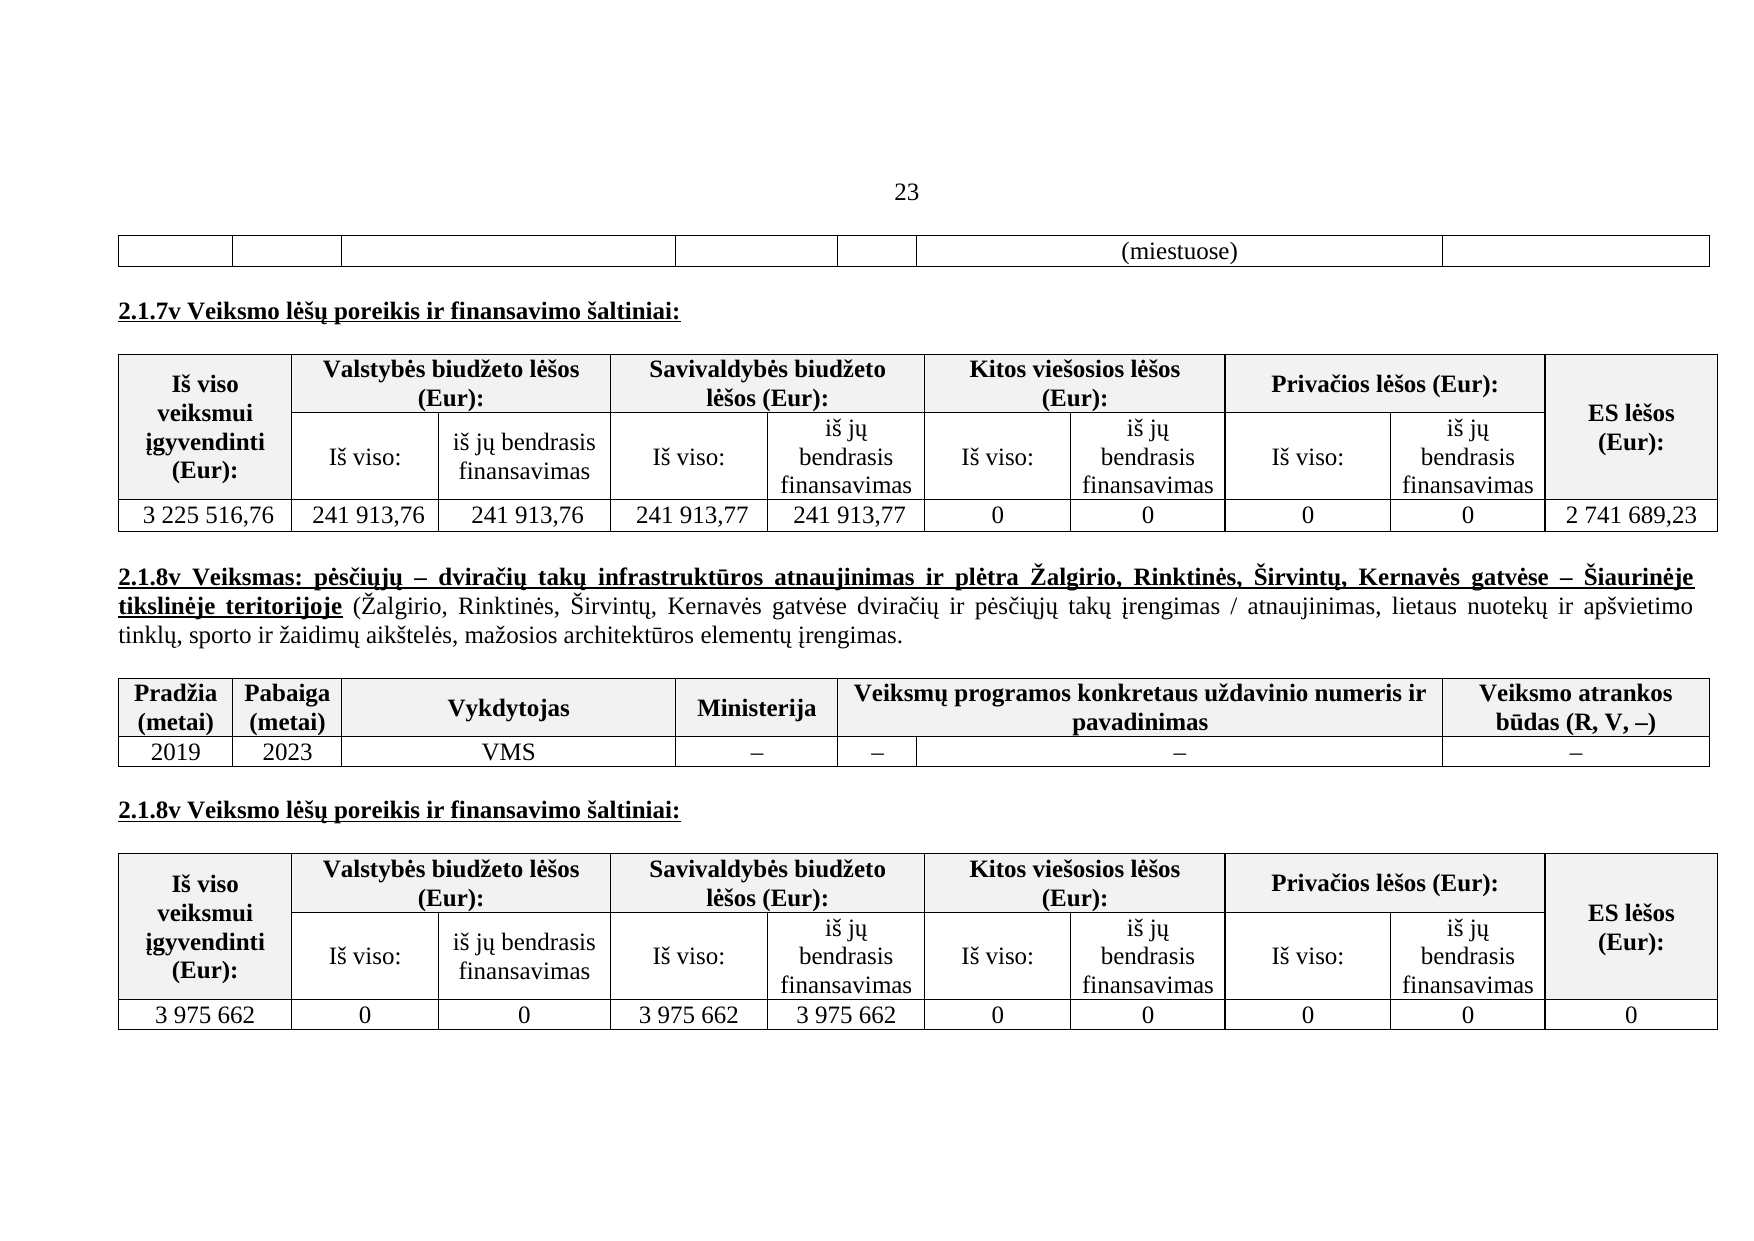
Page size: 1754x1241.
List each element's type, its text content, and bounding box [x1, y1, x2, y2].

table_cell Iš viso: [1226, 913, 1390, 999]
table_cell 0 [1226, 1000, 1390, 1029]
table_header Savivaldybės biudžeto lėšos (Eur): [611, 854, 924, 912]
table_cell iš jų bendrasis finansavimas [439, 413, 610, 499]
table_cell [342, 236, 675, 266]
table_cell iš jų bendrasis finansavimas [768, 913, 924, 999]
table_cell 3 975 662 [611, 1000, 767, 1029]
table_cell Iš viso: [292, 913, 438, 999]
table_header Privačios lėšos (Eur): [1226, 854, 1544, 912]
table_header Savivaldybės biudžeto lėšos (Eur): [611, 355, 924, 412]
table_cell 2023 [233, 737, 341, 766]
table_cell 0 [1546, 1000, 1717, 1029]
table_cell 3 225 516,76 [119, 500, 291, 531]
table_header ES lėšos (Eur): [1546, 355, 1717, 499]
table_header Veiksmų programos konkretaus uždavinio numeris ir pavadinimas [838, 679, 1442, 736]
table_cell 2 741 689,23 [1546, 500, 1717, 531]
table_cell iš jų bendrasis finansavimas [1391, 913, 1544, 999]
table_header Privačios lėšos (Eur): [1226, 355, 1544, 412]
table_cell – [838, 737, 916, 766]
table_header Veiksmo atrankos būdas (R, V, –) [1443, 679, 1709, 736]
table_cell [838, 236, 916, 266]
table_header Kitos viešosios lėšos (Eur): [925, 854, 1224, 912]
table_cell 241 913,76 [439, 500, 610, 531]
table_cell 0 [925, 500, 1070, 531]
table_header ES lėšos (Eur): [1546, 854, 1717, 999]
table_header Ministerija [676, 679, 837, 736]
table_cell Iš viso: [611, 913, 767, 999]
table_cell iš jų bendrasis finansavimas [439, 913, 610, 999]
table_cell iš jų bendrasis finansavimas [1071, 913, 1224, 999]
table_cell – [1443, 737, 1709, 766]
table_cell 241 913,76 [292, 500, 438, 531]
table_cell 0 [925, 1000, 1070, 1029]
table_cell Iš viso: [611, 413, 767, 499]
table_cell – [676, 737, 837, 766]
table_header Valstybės biudžeto lėšos (Eur): [292, 854, 610, 912]
table_header Iš viso veiksmui įgyvendinti (Eur): [119, 355, 291, 499]
table_cell iš jų bendrasis finansavimas [768, 413, 924, 499]
table_cell – [917, 737, 1442, 766]
table_cell [233, 236, 341, 266]
table_cell 0 [1226, 500, 1390, 531]
table_cell (miestuose) [917, 236, 1442, 266]
table_cell 2019 [119, 737, 232, 766]
text 2.1.8v Veiksmo lėšų poreikis ir finansavimo šaltiniai: [118, 796, 1695, 824]
table_cell [119, 236, 232, 266]
table_cell 0 [439, 1000, 610, 1029]
table_header Iš viso veiksmui įgyvendinti (Eur): [119, 854, 291, 999]
table_cell 3 975 662 [768, 1000, 924, 1029]
table_cell iš jų bendrasis finansavimas [1391, 413, 1544, 499]
table_cell 241 913,77 [611, 500, 767, 531]
table_cell iš jų bendrasis finansavimas [1071, 413, 1224, 499]
table_header Kitos viešosios lėšos (Eur): [925, 355, 1224, 412]
table_header Vykdytojas [342, 679, 675, 736]
table_header Pradžia (metai) [119, 679, 232, 736]
table_cell 3 975 662 [119, 1000, 291, 1029]
table_cell 0 [292, 1000, 438, 1029]
text tikslinėje teritorijoje (Žalgirio, Rinktinės, Širvintų, Kernavės gatvėse dviračių ir pėsčiųjų takų įrengimas / atnaujinimas, lietaus nuotekų ir apšvietimo tinklų, sporto ir žaidimų aikštelės, mažosios architektūros elementų įrengimas. [118, 589, 1695, 649]
table_cell Iš viso: [925, 413, 1070, 499]
table_cell 0 [1391, 500, 1544, 531]
table_cell 0 [1071, 1000, 1224, 1029]
table_header Valstybės biudžeto lėšos (Eur): [292, 355, 610, 412]
text 2.1.7v Veiksmo lėšų poreikis ir finansavimo šaltiniai: [118, 296, 1695, 325]
table_cell 241 913,77 [768, 500, 924, 531]
table_cell 0 [1391, 1000, 1544, 1029]
table_cell Iš viso: [1226, 413, 1390, 499]
table_cell VMS [342, 737, 675, 766]
table_header Pabaiga (metai) [233, 679, 341, 736]
table_cell 0 [1071, 500, 1224, 531]
text 2.1.8v Veiksmas: pėsčiųjų – dviračių takų infrastruktūros atnaujinimas ir plėtra Žalgirio, Rinktinės, Širvintų, Kernavės gatvėse – Šiaurinėje [118, 562, 1695, 587]
table_cell Iš viso: [292, 413, 438, 499]
table_cell [676, 236, 837, 266]
table_cell [1443, 236, 1709, 266]
table_cell Iš viso: [925, 913, 1070, 999]
